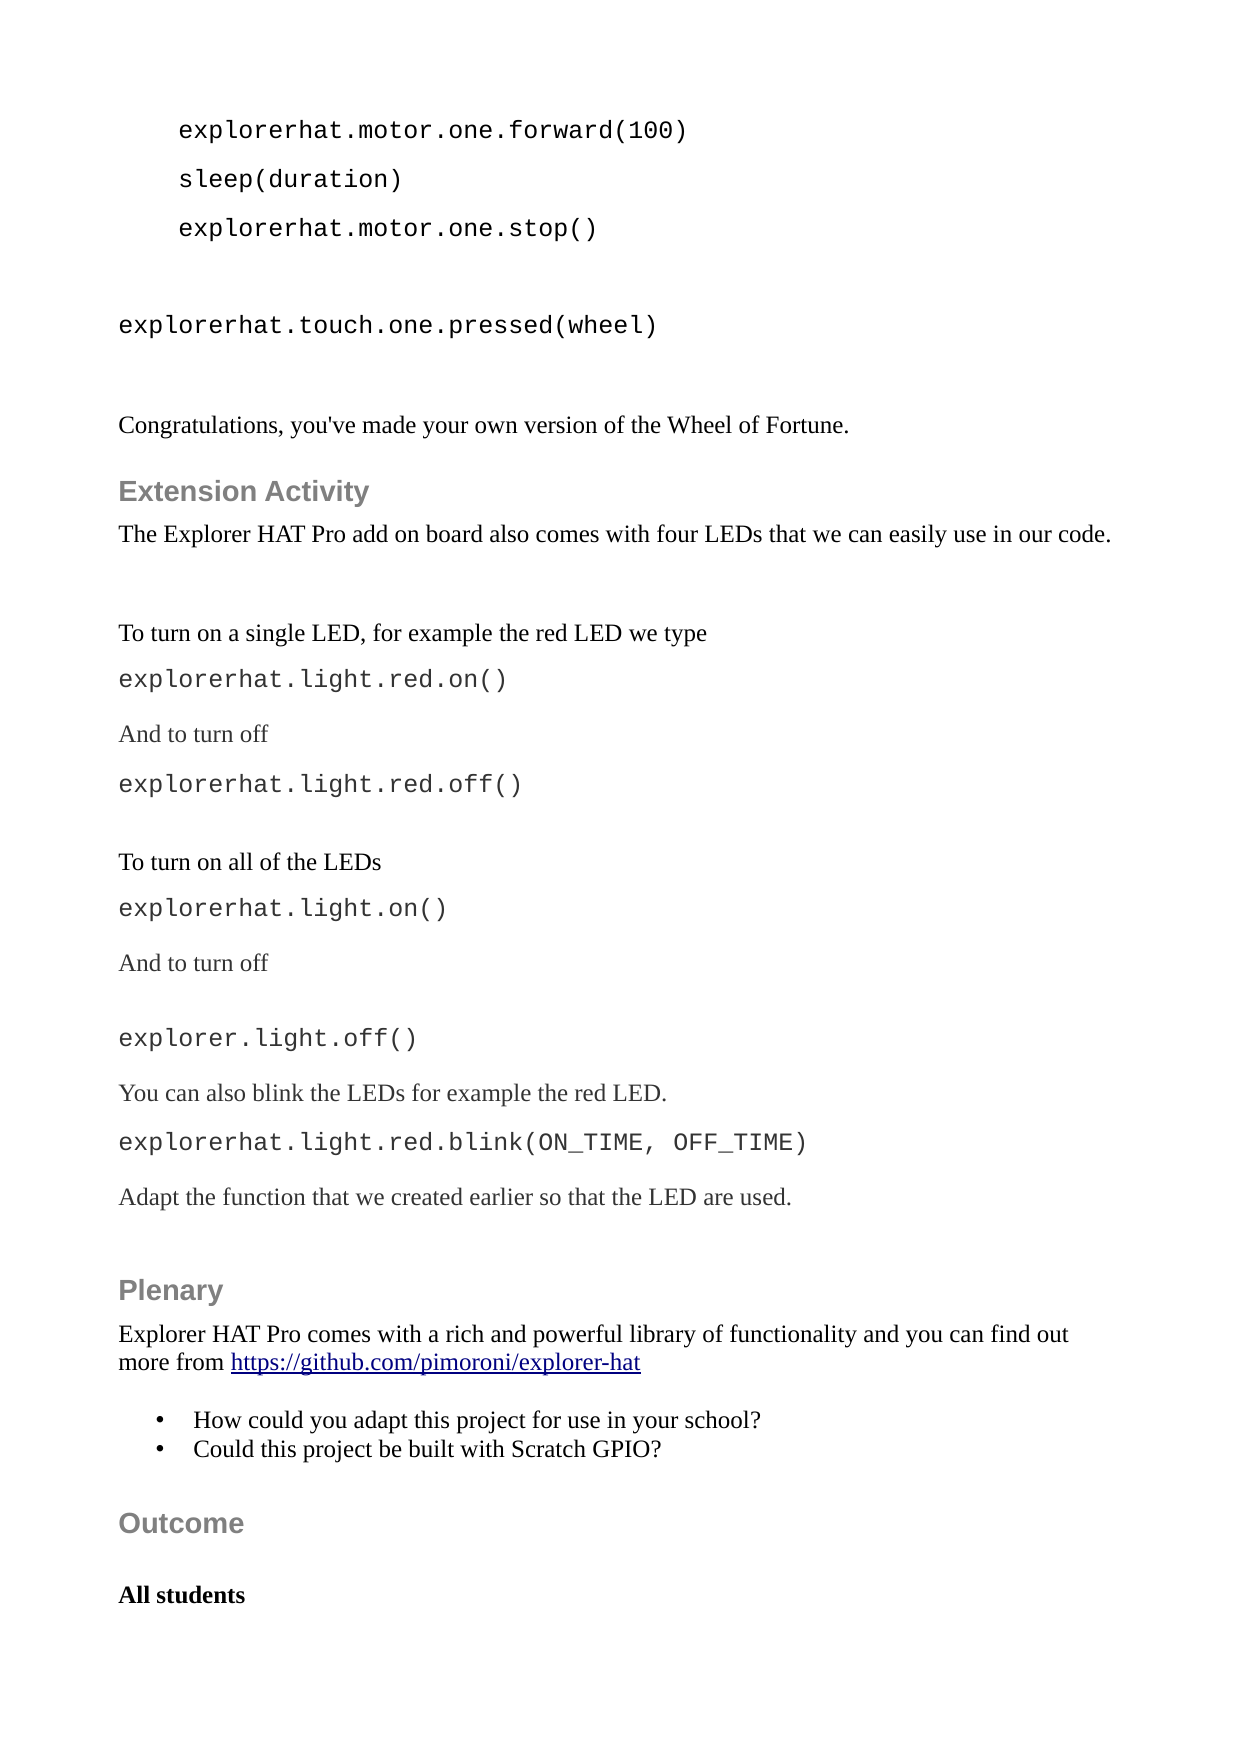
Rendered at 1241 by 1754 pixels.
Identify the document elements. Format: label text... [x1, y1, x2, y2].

text explorerhat.light.red.blink(ON_TIME, OFF_TIME) [118, 1130, 1122, 1158]
text To turn on a single LED, for example the red LED we type [118, 618, 1122, 646]
text explorerhat.light.red.on() [118, 667, 1122, 695]
list How could you adapt this project for use in your school? [156, 1405, 1122, 1434]
subtitle Plenary [118, 1273, 1122, 1306]
text You can also blink the LEDs for example the red LED. [118, 1078, 1122, 1106]
text All students [118, 1581, 1122, 1609]
text sleep(duration) [118, 167, 1122, 195]
text explorerhat.motor.one.forward(100) [118, 118, 1122, 146]
text explorerhat.touch.one.pressed(wheel) [118, 312, 1122, 341]
text explorer.light.off() [118, 1026, 1122, 1054]
subtitle Extension Activity [118, 473, 1122, 507]
text And to turn off [118, 719, 1122, 747]
text explorerhat.motor.one.stop() [118, 215, 1122, 243]
text explorerhat.light.on() [118, 896, 1122, 924]
text Congratulations, you've made your own version of the Wheel of Fortune. [118, 410, 1122, 439]
text Adapt the function that we created earlier so that the LED are used. [118, 1182, 1122, 1211]
text To turn on all of the LEDs [118, 847, 1122, 876]
text The Explorer HAT Pro add on board also comes with four LEDs that we can easily use in our code. [118, 519, 1122, 548]
list Could this project be built with Scratch GPIO? [156, 1434, 1122, 1462]
text And to turn off [118, 948, 1122, 977]
subtitle Outcome [118, 1506, 1122, 1539]
text explorerhat.light.red.off() [118, 771, 1122, 799]
text Explorer HAT Pro comes with a rich and powerful library of functionality and you can find out more from https://github.com/pimoroni/explorer-hat [118, 1319, 1122, 1376]
